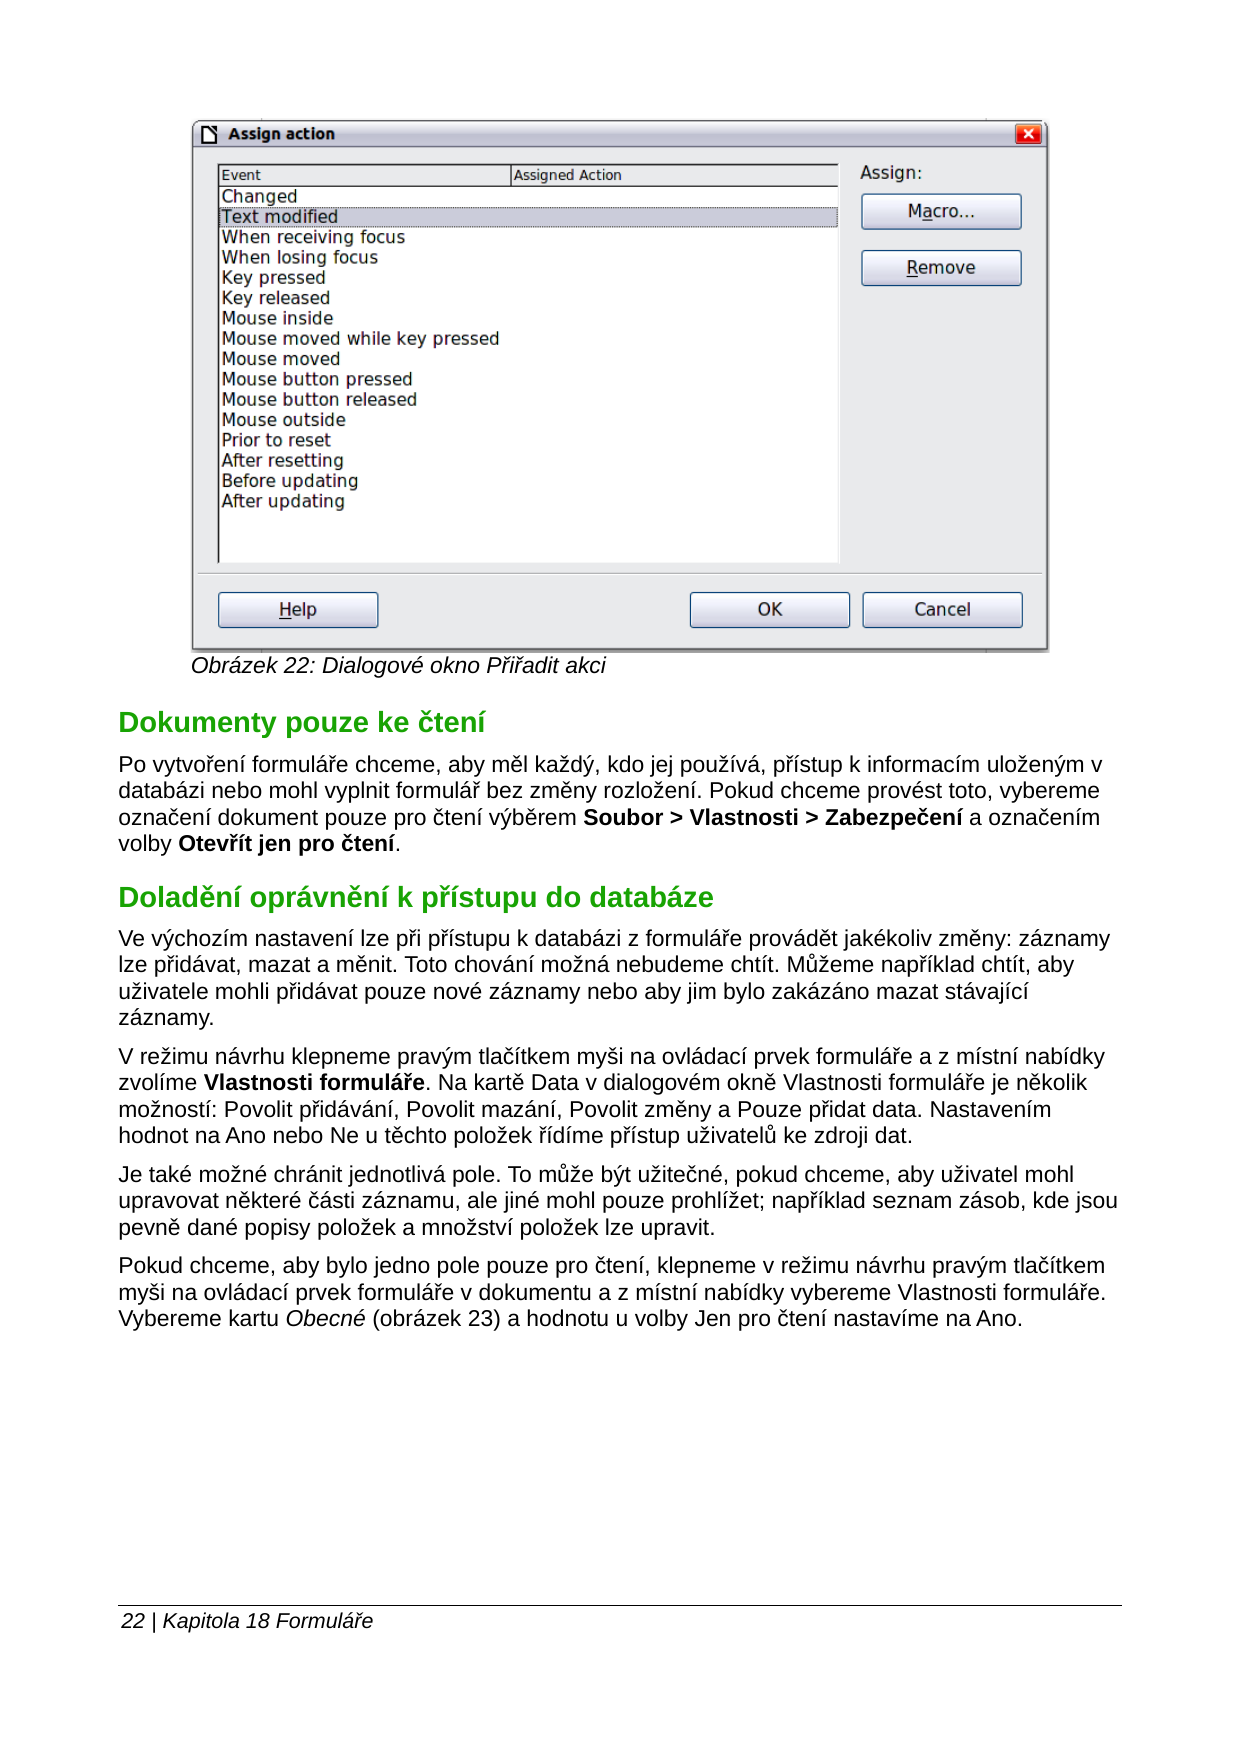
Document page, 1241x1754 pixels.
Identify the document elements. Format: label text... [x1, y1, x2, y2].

subtitle Doladění oprávnění k přístupu do databáze [118, 880, 1122, 913]
subtitle Dokumenty pouze ke čtení [118, 705, 1122, 739]
text Pokud chceme, aby bylo jedno pole pouze pro čtení, klepneme v režimu návrhu pravým tlačítkem myši na ovládací prvek formuláře v dokumentu a z místní nabídky vybereme Vlastnosti formuláře. Vybereme kartu Obecné (obrázek 23) a hodnotu u volby Jen pro čtení nastavíme na Ano. [118, 1252, 1122, 1332]
picture [190, 118, 1050, 653]
text Ve výchozím nastavení lze při přístupu k databázi z formuláře provádět jakékoliv změny: záznamy lze přidávat, mazat a měnit. Toto chování možná nebudeme chtít. Můžeme například chtít, aby uživatele mohli přidávat pouze nové záznamy nebo aby jim bylo zakázáno mazat stávající záznamy. [118, 925, 1122, 1031]
text Obrázek 22: Dialogové okno Přiřadit akci [191, 653, 1049, 679]
text Po vytvoření formuláře chceme, aby měl každý, kdo jej používá, přístup k informacím uloženým v databázi nebo mohl vyplnit formulář bez změny rozložení. Pokud chceme provést toto, vybereme označení dokument pouze pro čtení výběrem Soubor > Vlastnosti > Zabezpečení a označením volby Otevřít jen pro čtení. [118, 751, 1122, 856]
text Je také možné chránit jednotlivá pole. To může být užitečné, pokud chceme, aby uživatel mohl upravovat některé části záznamu, ale jiné mohl pouze prohlížet; například seznam zásob, kde jsou pevně dané popisy položek a množství položek lze upravit. [118, 1161, 1122, 1240]
text V režimu návrhu klepneme pravým tlačítkem myši na ovládací prvek formuláře a z místní nabídky zvolíme Vlastnosti formuláře. Na kartě Data v dialogovém okně Vlastnosti formuláře je několik možností: Povolit přidávání, Povolit mazání, Povolit změny a Pouze přidat data. Nastavením hodnot na Ano nebo Ne u těchto položek řídíme přístup uživatelů ke zdroji dat. [118, 1043, 1122, 1148]
